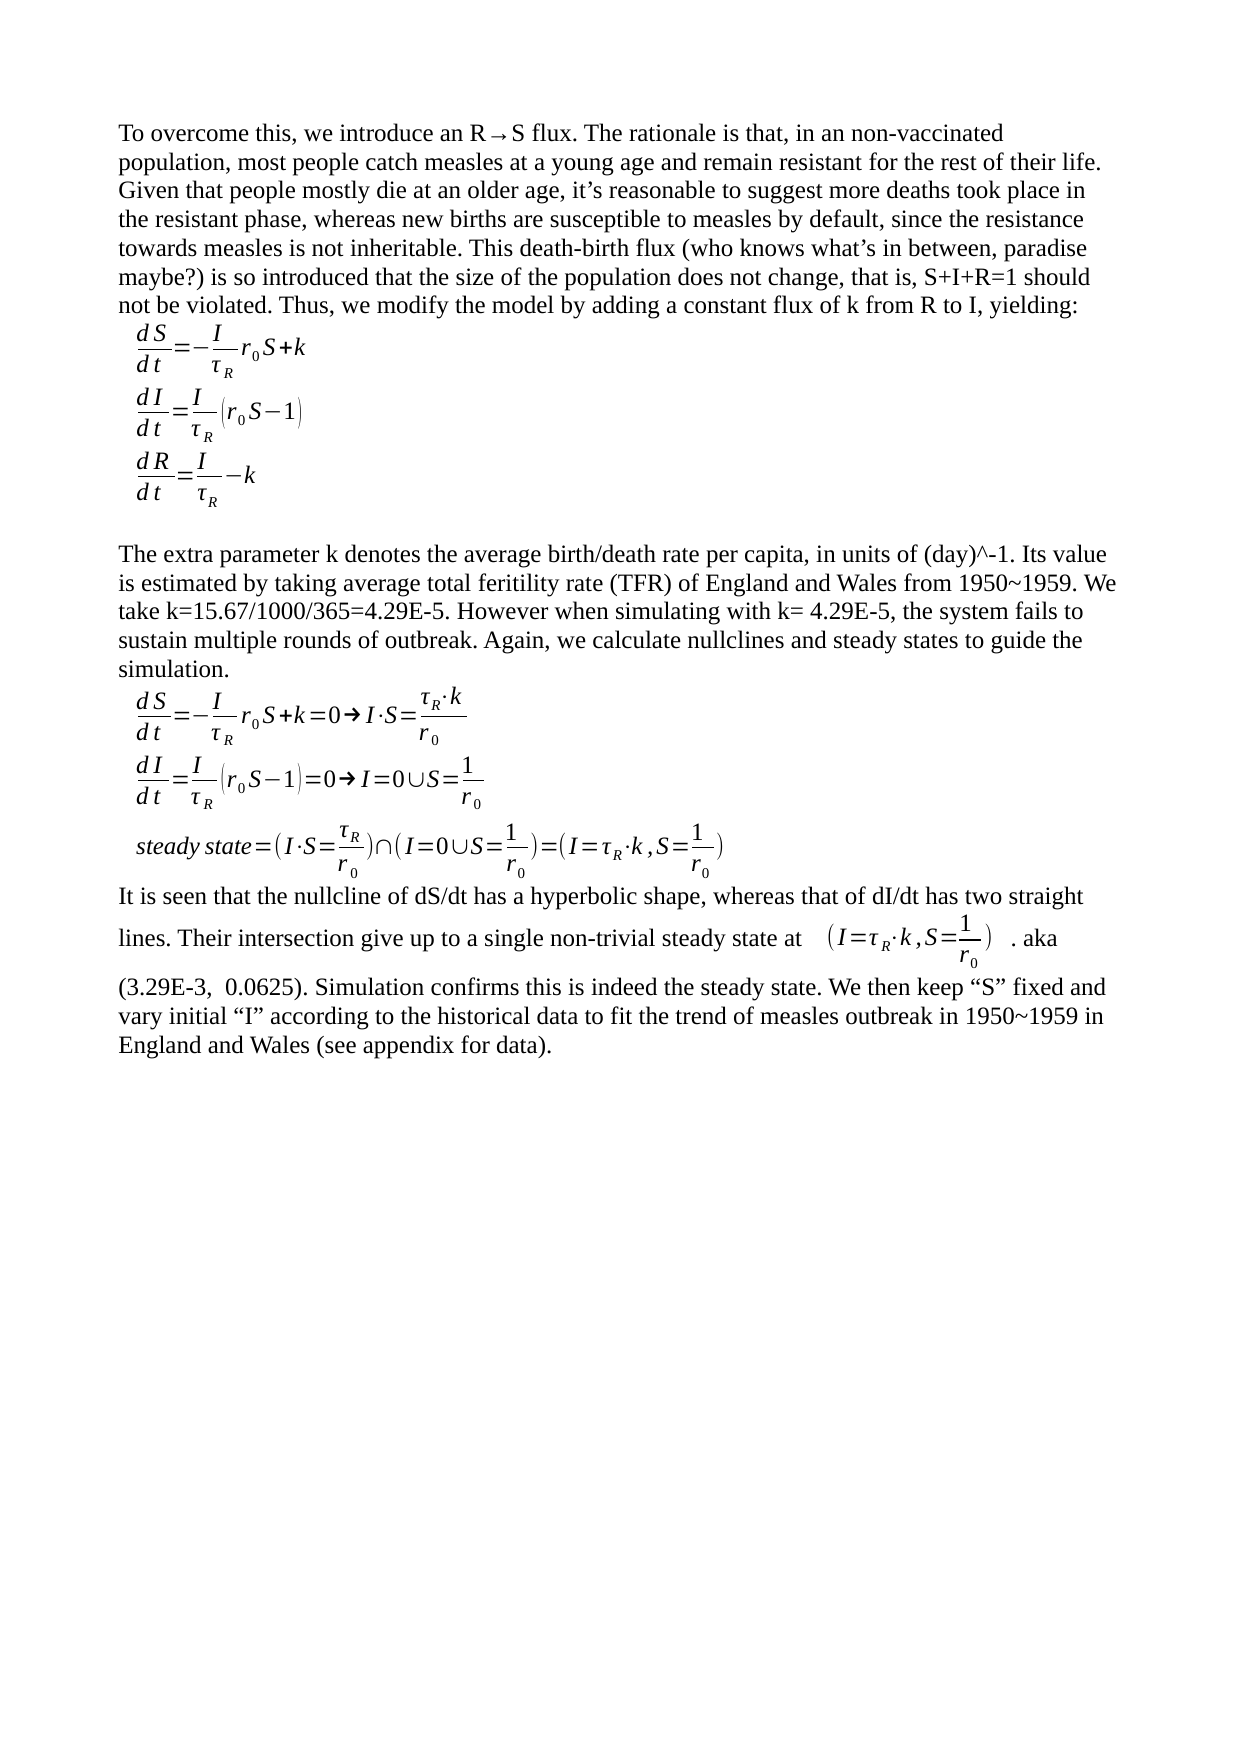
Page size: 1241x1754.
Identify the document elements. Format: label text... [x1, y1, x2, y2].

text To overcome this, we introduce an R→S flux. The rationale is that, in an non-vaccinated population, most people catch measles at a young age and remain resistant for the rest of their life. Given that people mostly die at an older age, it’s reasonable to suggest more deaths took place in the resistant phase, whereas new births are susceptible to measles by default, since the resistance towards measles is not inheritable. This death-birth flux (who knows what’s in between, paradise maybe?) is so introduced that the size of the population does not change, that is, S+I+R=1 should not be violated. Thus, we modify the model by adding a constant flux of k from R to I, yielding: [118, 118, 1122, 510]
text The extra parameter k denotes the average birth/death rate per capita, in units of (day)^-1. Its value is estimated by taking average total feritility rate (TFR) of England and Wales from 1950~1959. We take k=15.67/1000/365=4.29E-5. However when simulating with k= 4.29E-5, the system fails to sustain multiple rounds of outbreak. Again, we calculate nullclines and steady states to guide the simulation. [118, 539, 1122, 683]
text It is seen that the nullcline of dS/dt has a hyperbolic shape, whereas that of dI/dt has two straight lines. Their intersection give up to a single non-trivial steady state at . aka (3.29E-3, 0.0625). Simulation confirms this is indeed the steady state. We then keep “S” fixed and vary initial “I” according to the historical data to fit the trend of measles outbreak in 1950~1959 in England and Wales (see appendix for data). [118, 881, 1122, 1058]
